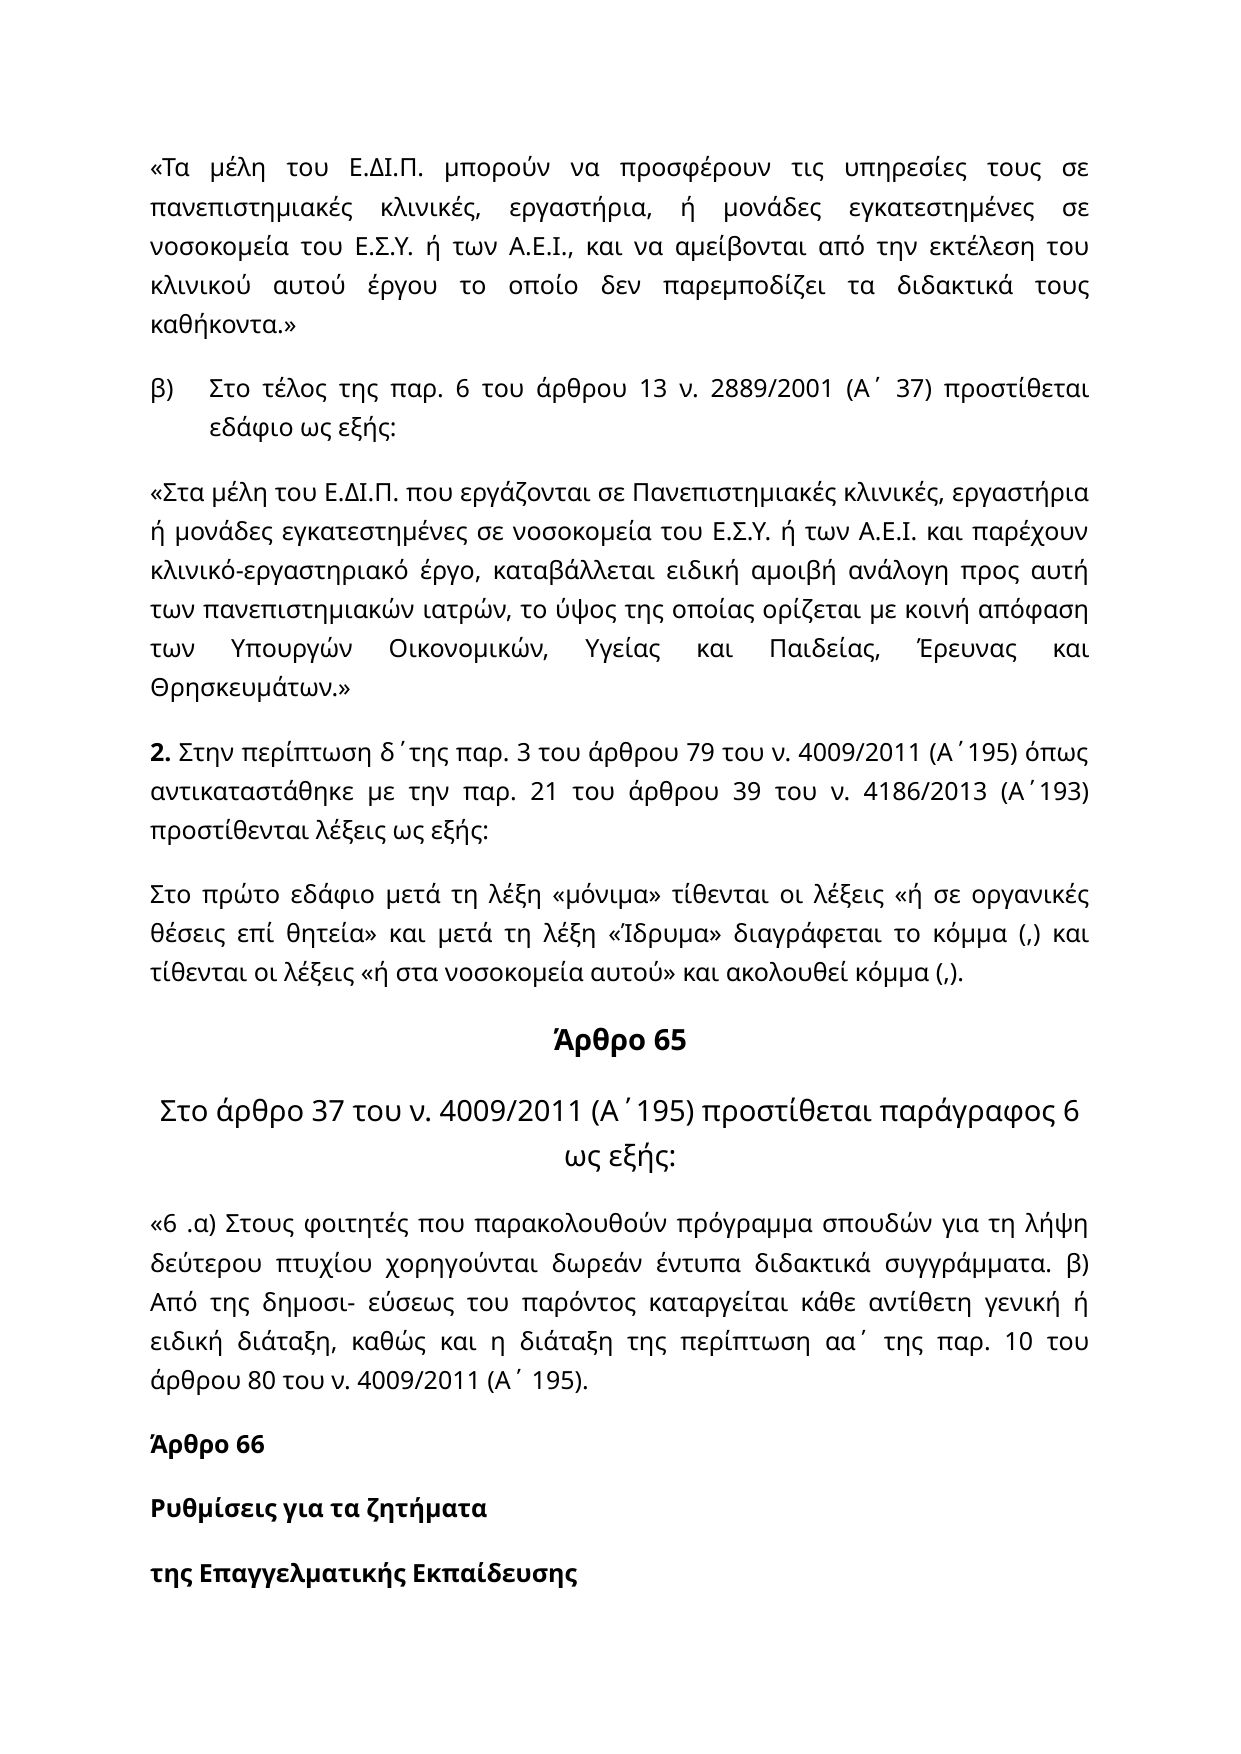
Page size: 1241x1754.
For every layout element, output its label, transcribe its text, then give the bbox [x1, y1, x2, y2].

text Στο πρώτο εδάφιο μετά τη λέξη «μόνιμα» τίθενται οι λέξεις «ή σε οργανικές θέσεις επί θητεία» και μετά τη λέξη «Ίδρυμα» διαγράφεται το κόμμα (,) και τίθενται οι λέξεις «ή στα νοσοκομεία αυτού» και ακολουθεί κόμμα (,). [150, 877, 1090, 989]
subtitle Άρθρο 65 [150, 1019, 1090, 1059]
subtitle Στο άρθρο 37 του ν. 4009/2011 (Α΄195) προστίθεται παράγραφος 6 ως εξής: [150, 1090, 1090, 1175]
text της Επαγγελματικής Εκπαίδευσης [150, 1555, 1090, 1589]
text «Τα μέλη του Ε.ΔΙ.Π. μπορούν να προσφέρουν τις υπηρεσίες τους σε πανεπιστημιακές κλινικές, εργαστήρια, ή μονάδες εγκατεστημένες σε νοσοκομεία του Ε.Σ.Υ. ή των Α.Ε.Ι., και να αμείβονται από την εκτέλεση του κλινικού αυτού έργου το οποίο δεν παρεμποδίζει τα διδακτικά τους καθήκοντα.» [150, 150, 1090, 341]
text 2. Στην περίπτωση δ΄της παρ. 3 του άρθρου 79 του ν. 4009/2011 (Α΄195) όπως αντικαταστάθηκε με την παρ. 21 του άρθρου 39 του ν. 4186/2013 (Α΄193) προστίθενται λέξεις ως εξής: [150, 734, 1090, 847]
list β) Στο τέλος της παρ. 6 του άρθρου 13 ν. 2889/2001 (Α΄ 37) προστίθεται εδάφιο ως εξής: [150, 371, 1090, 444]
text Ρυθμίσεις για τα ζητήματα [150, 1491, 1090, 1525]
text «6 .α) Στους φοιτητές που παρακολουθούν πρόγραμμα σπουδών για τη λήψη δεύτερου πτυχίου χορηγούνται δωρεάν έντυπα διδακτικά συγγράμματα. β) Από της δημοσι- εύσεως του παρόντος καταργείται κάθε αντίθετη γενική ή ειδική διάταξη, καθώς και η διάταξη της περίπτωση αα΄ της παρ. 10 του άρθρου 80 του ν. 4009/2011 (Α΄ 195). [150, 1206, 1090, 1397]
text Άρθρο 66 [150, 1427, 1090, 1461]
text «Στα μέλη του Ε.ΔΙ.Π. που εργάζονται σε Πανεπιστημιακές κλινικές, εργαστήρια ή μονάδες εγκατεστημένες σε νοσοκομεία του Ε.Σ.Υ. ή των Α.Ε.Ι. και παρέχουν κλινικό-εργαστηριακό έργο, καταβάλλεται ειδική αμοιβή ανάλογη προς αυτή των πανεπιστημιακών ιατρών, το ύψος της οποίας ορίζεται με κοινή απόφαση των Υπουργών Οικονομικών, Υγείας και Παιδείας, Έρευνας και Θρησκευμάτων.» [150, 474, 1090, 704]
